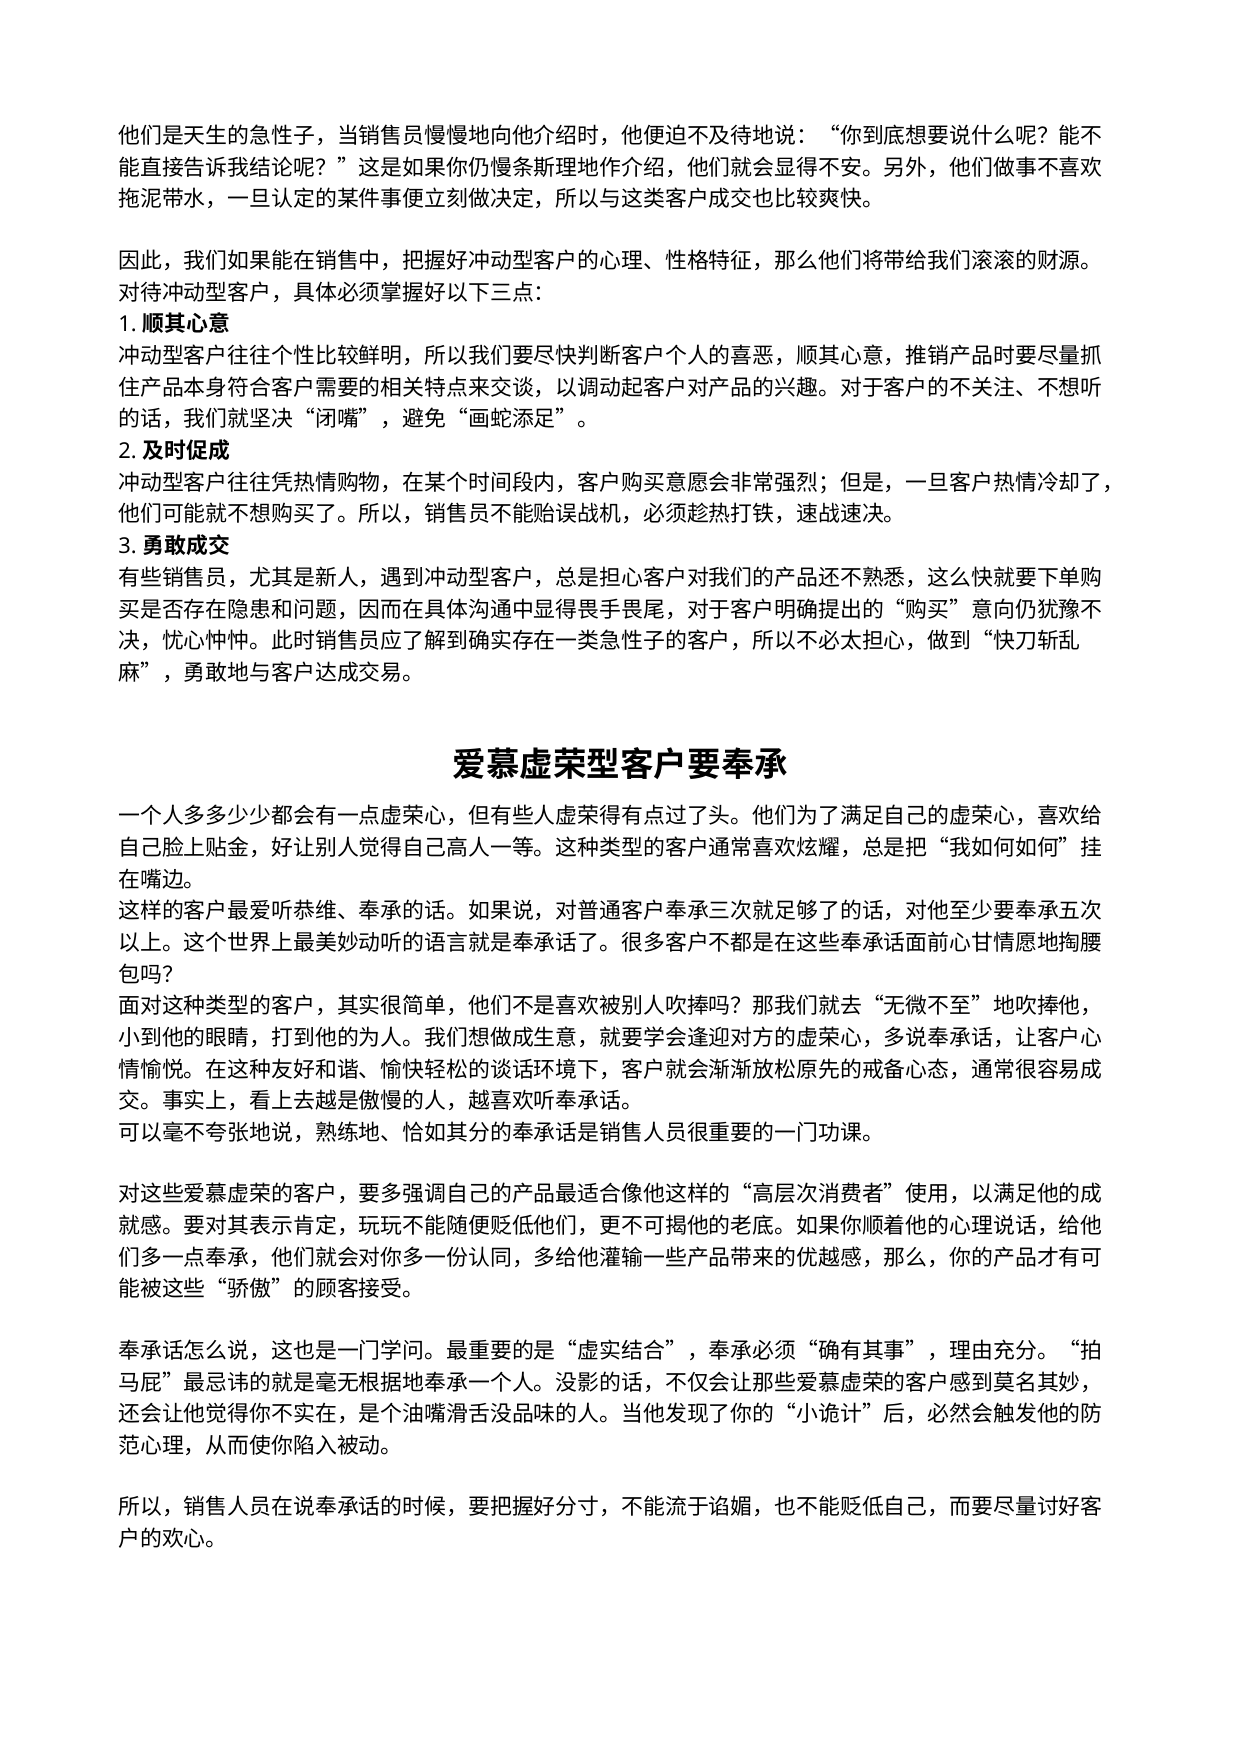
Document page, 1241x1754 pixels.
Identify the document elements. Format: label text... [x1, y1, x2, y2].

text 所以，销售人员在说奉承话的时候，要把握好分寸，不能流于谄媚，也不能贬低自己，而要尽量讨好客户的欢心。 [118, 1489, 1122, 1553]
text 他们是天生的急性子，当销售员慢慢地向他介绍时，他便迫不及待地说：“你到底想要说什么呢？能不能直接告诉我结论呢？”这是如果你仍慢条斯理地作介绍，他们就会显得不安。另外，他们做事不喜欢拖泥带水，一旦认定的某件事便立刻做决定，所以与这类客户成交也比较爽快。 [118, 118, 1122, 213]
text 冲动型客户往往个性比较鲜明，所以我们要尽快判断客户个人的喜恶，顺其心意，推销产品时要尽量抓住产品本身符合客户需要的相关特点来交谈，以调动起客户对产品的兴趣。对于客户的不关注、不想听的话，我们就坚决“闭嘴”，避免“画蛇添足”。 [118, 338, 1122, 433]
text 这样的客户最爱听恭维、奉承的话。如果说，对普通客户奉承三次就足够了的话，对他至少要奉承五次以上。这个世界上最美妙动听的语言就是奉承话了。很多客户不都是在这些奉承话面前心甘情愿地掏腰包吗？ [118, 893, 1122, 988]
text 可以毫不夸张地说，熟练地、恰如其分的奉承话是销售人员很重要的一门功课。 [118, 1115, 1122, 1147]
text 2. 及时促成 [118, 433, 1122, 465]
text 有些销售员，尤其是新人，遇到冲动型客户，总是担心客户对我们的产品还不熟悉，这么快就要下单购买是否存在隐患和问题，因而在具体沟通中显得畏手畏尾，对于客户明确提出的“购买”意向仍犹豫不决，忧心忡忡。此时销售员应了解到确实存在一类急性子的客户，所以不必太担心，做到“快刀斩乱麻”，勇敢地与客户达成交易。 [118, 560, 1122, 687]
text 3. 勇敢成交 [118, 528, 1122, 560]
text 1. 顺其心意 [118, 306, 1122, 338]
text 面对这种类型的客户，其实很简单，他们不是喜欢被别人吹捧吗？那我们就去“无微不至”地吹捧他，小到他的眼睛，打到他的为人。我们想做成生意，就要学会逢迎对方的虚荣心，多说奉承话，让客户心情愉悦。在这种友好和谐、愉快轻松的谈话环境下，客户就会渐渐放松原先的戒备心态，通常很容易成交。事实上，看上去越是傲慢的人，越喜欢听奉承话。 [118, 988, 1122, 1115]
text 对这些爱慕虚荣的客户，要多强调自己的产品最适合像他这样的“高层次消费者”使用，以满足他的成就感。要对其表示肯定，玩玩不能随便贬低他们，更不可揭他的老底。如果你顺着他的心理说话，给他们多一点奉承，他们就会对你多一份认同，多给他灌输一些产品带来的优越感，那么，你的产品才有可能被这些“骄傲”的顾客接受。 [118, 1176, 1122, 1303]
subtitle 爱慕虚荣型客户要奉承 [118, 737, 1122, 786]
text 奉承话怎么说，这也是一门学问。最重要的是“虚实结合”，奉承必须“确有其事”，理由充分。“拍马屁”最忌讳的就是毫无根据地奉承一个人。没影的话，不仅会让那些爱慕虚荣的客户感到莫名其妙，还会让他觉得你不实在，是个油嘴滑舌没品味的人。当他发现了你的“小诡计”后，必然会触发他的防范心理，从而使你陷入被动。 [118, 1333, 1122, 1459]
text 因此，我们如果能在销售中，把握好冲动型客户的心理、性格特征，那么他们将带给我们滚滚的财源。对待冲动型客户，具体必须掌握好以下三点： [118, 243, 1122, 306]
text 冲动型客户往往凭热情购物，在某个时间段内，客户购买意愿会非常强烈；但是，一旦客户热情冷却了，他们可能就不想购买了。所以，销售员不能贻误战机，必须趁热打铁，速战速决。 [118, 465, 1122, 528]
text 一个人多多少少都会有一点虚荣心，但有些人虚荣得有点过了头。他们为了满足自己的虚荣心，喜欢给自己脸上贴金，好让别人觉得自己高人一等。这种类型的客户通常喜欢炫耀，总是把“我如何如何”挂在嘴边。 [118, 798, 1122, 893]
